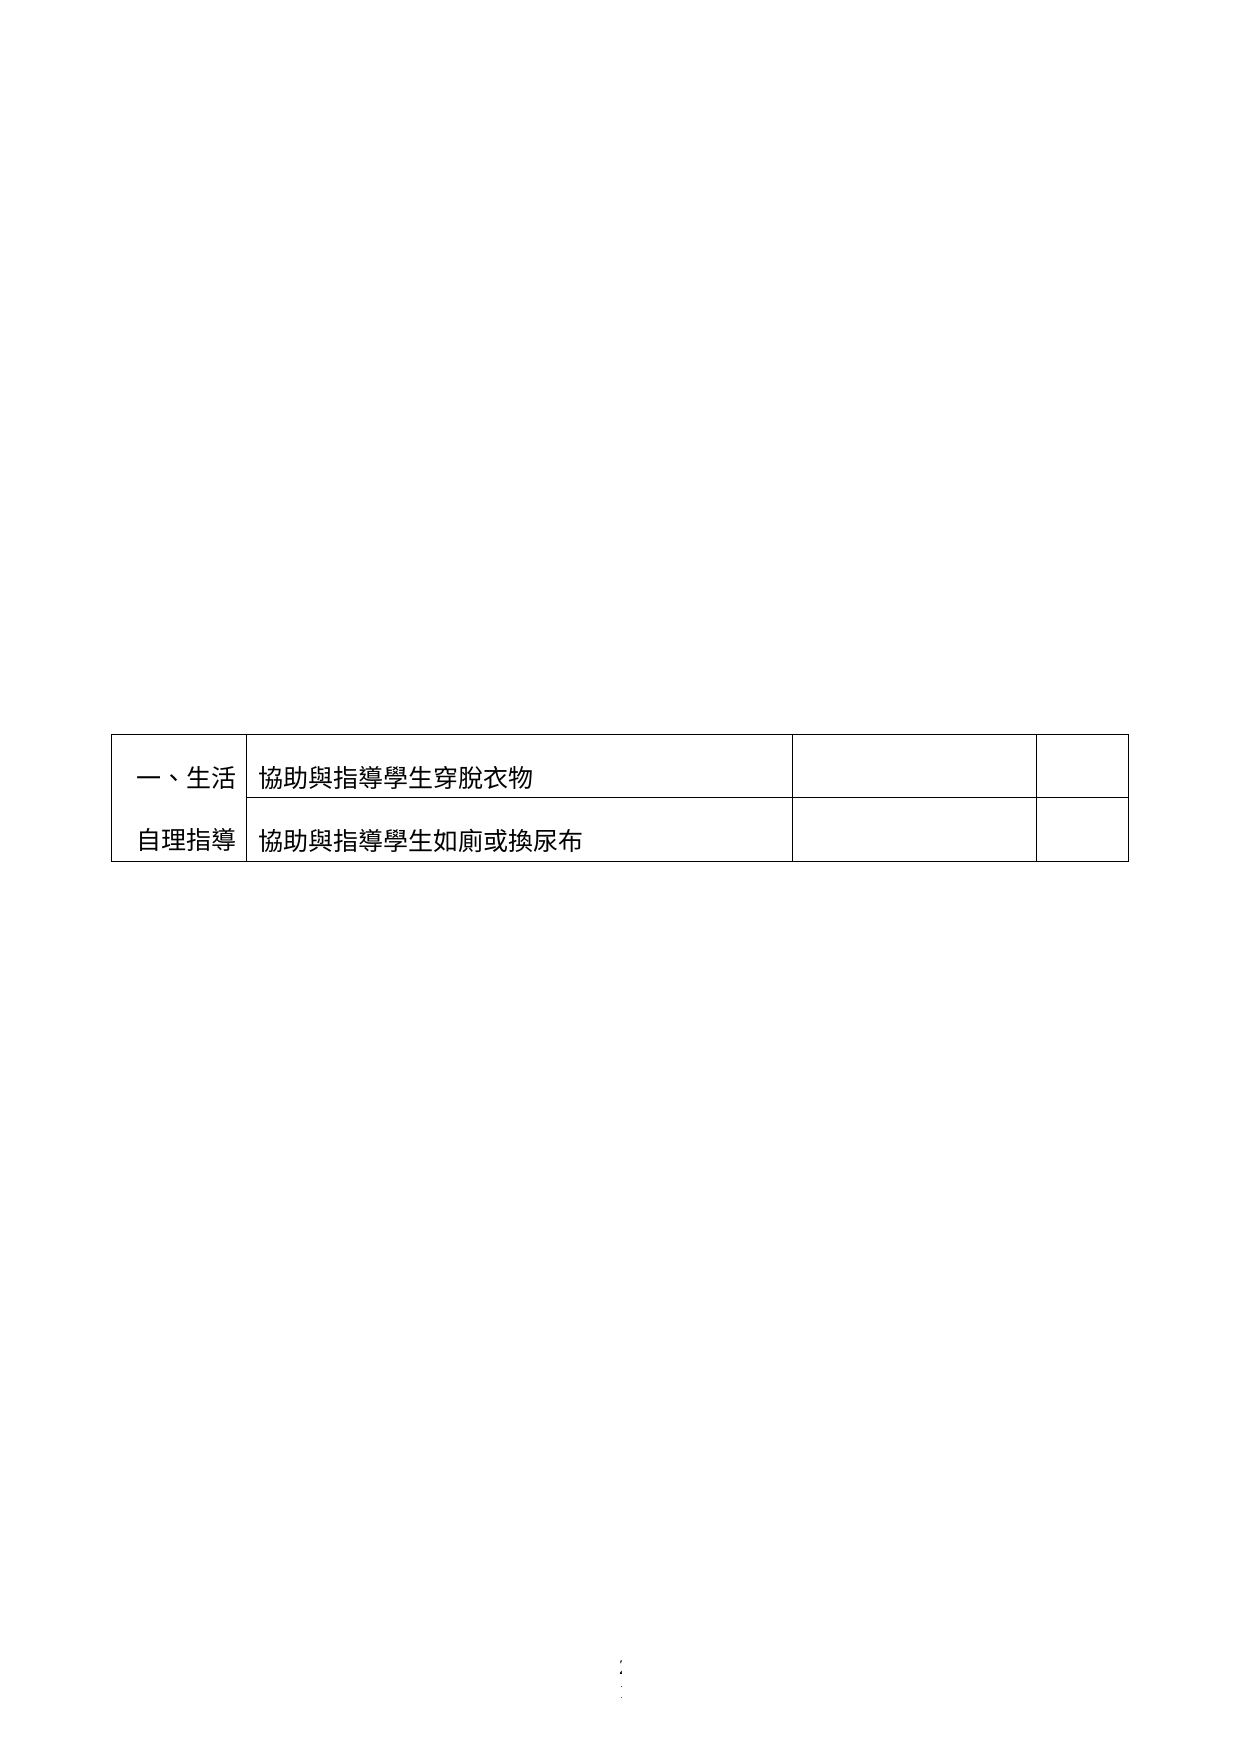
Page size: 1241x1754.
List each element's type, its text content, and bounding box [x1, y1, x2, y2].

table_cell [1037, 735, 1128, 797]
table_cell [1037, 798, 1128, 861]
table_cell [793, 735, 1036, 797]
table_cell [793, 798, 1036, 861]
table_cell 一、生活自理指導 [112, 735, 246, 861]
table_cell 協助與指導學生穿脫衣物 [247, 735, 792, 797]
table_cell 協助與指導學生如廁或換尿布 [247, 798, 792, 861]
